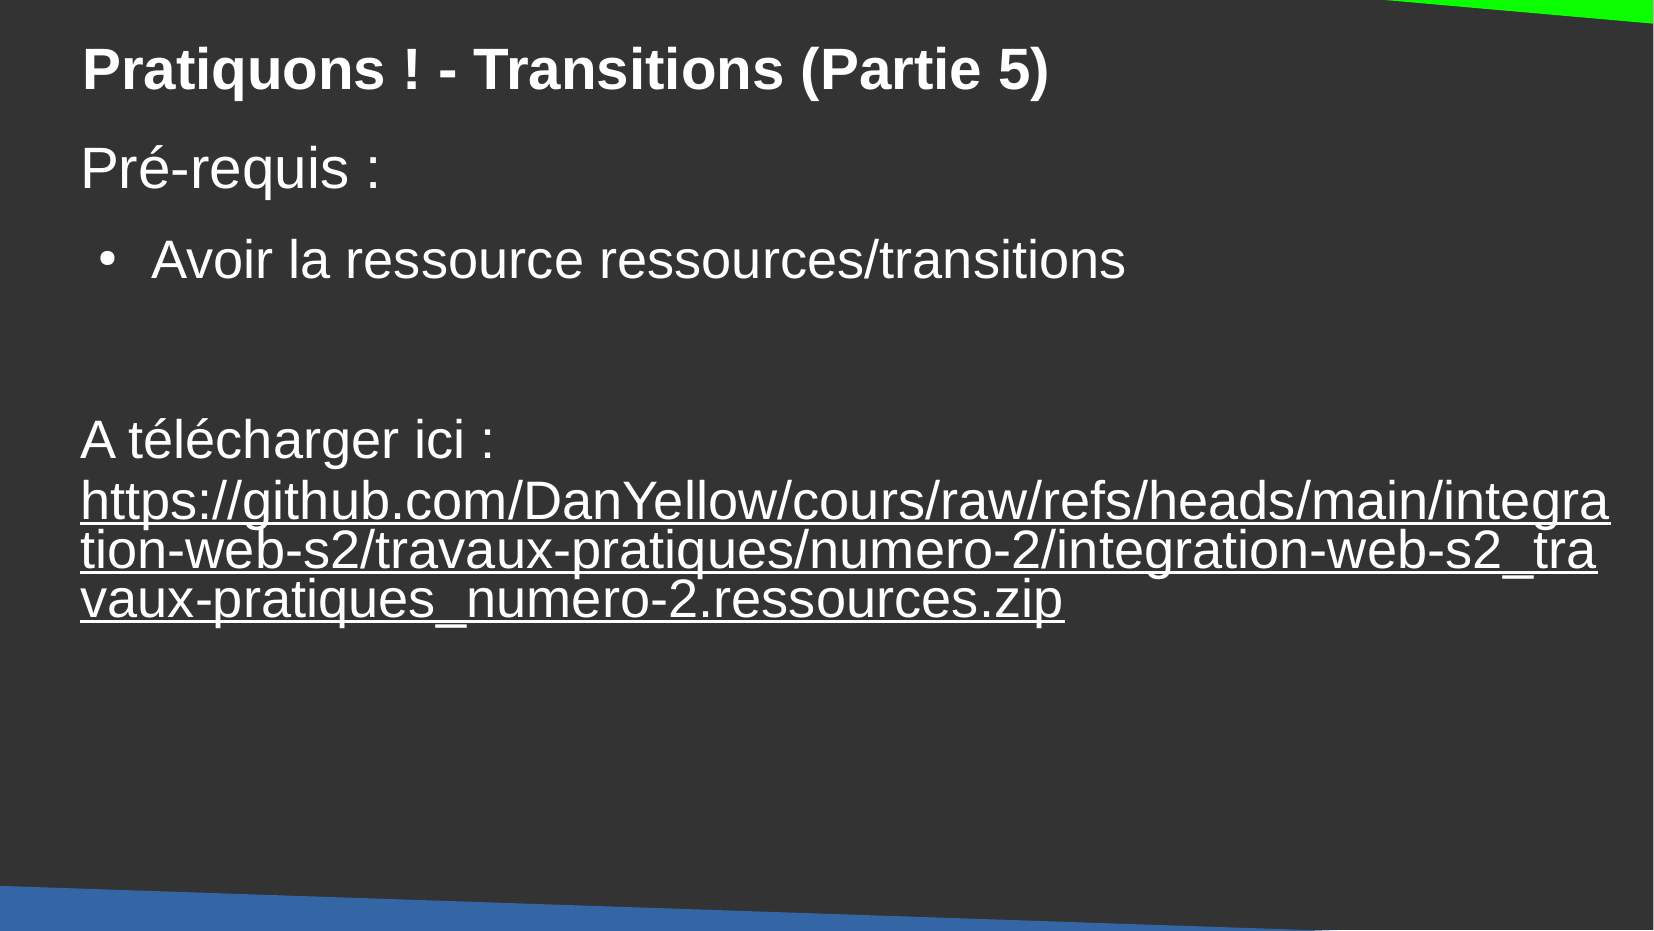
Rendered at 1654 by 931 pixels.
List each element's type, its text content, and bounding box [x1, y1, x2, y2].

title Pratiquons ! - Transitions (Partie 5) [82, 37, 1571, 114]
text_box [1384, 0, 1653, 24]
list Pré-requis : Avoir la ressource ressources/transitions A télécharger ici : https://github.com/DanYellow/cours/raw/refs/heads/main/integration-web-s2/travaux-pratiques/numero-2/integration-web-s2_travaux-pratiques_numero-2.ressources.zip [80, 135, 1620, 721]
text_box [0, 885, 1337, 931]
